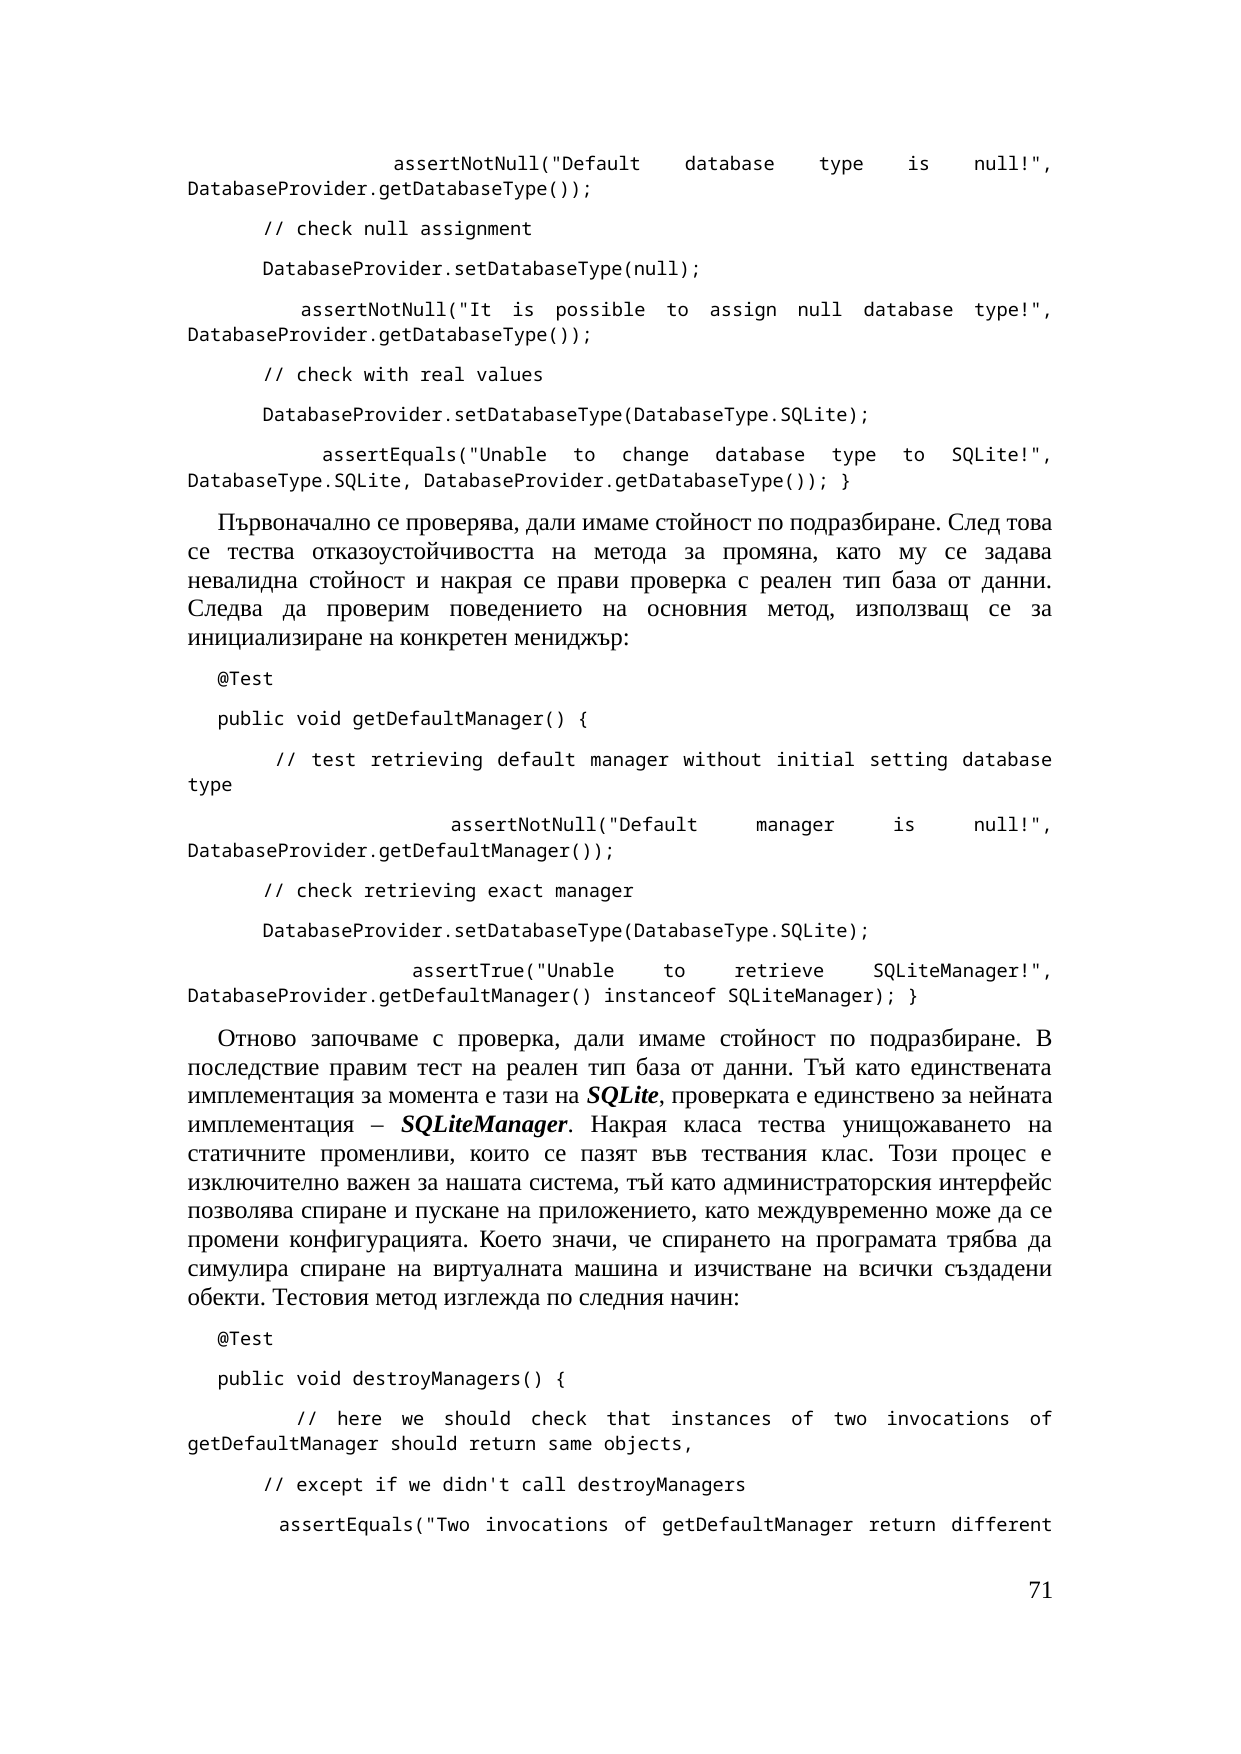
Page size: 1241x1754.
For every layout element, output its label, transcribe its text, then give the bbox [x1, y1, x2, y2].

text assertEquals("Unable to change database type to SQLite!", DatabaseType.SQLite, DatabaseProvider.getDatabaseType()); } [187, 442, 1053, 493]
text DatabaseProvider.setDatabaseType(DatabaseType.SQLite); [187, 917, 1053, 943]
text // except if we didn't call destroyManagers [187, 1471, 1053, 1496]
text // check retrieving exact manager [187, 877, 1053, 903]
text assertTrue("Unable to retrieve SQLiteManager!", DatabaseProvider.getDefaultManager() instanceof SQLiteManager); } [187, 957, 1053, 1008]
text @Test [187, 1325, 1053, 1351]
text public void destroyManagers() { [187, 1365, 1053, 1391]
text DatabaseProvider.setDatabaseType(null); [187, 256, 1053, 281]
text assertNotNull("It is possible to assign null database type!", DatabaseProvider.getDatabaseType()); [187, 296, 1053, 347]
text assertEquals("Two invocations of getDefaultManager return different [187, 1511, 1053, 1536]
text // here we should check that instances of two invocations of getDefaultManager should return same objects, [187, 1405, 1053, 1456]
text // check null assignment [187, 216, 1053, 241]
text Отново започваме с проверка, дали имаме стойност по подразбиране. В последствие правим тест на реален тип база от данни. Тъй като единствената имплементация за момента е тази на SQLite, проверката е единствено за нейната имплементация – SQLiteManager. Накрая класа тества унищожаването на статичните променливи, които се пазят във тествания клас. Този процес е изключително важен за нашата система, тъй като администраторския интерфейс позволява спиране и пускане на приложението, като междувременно може да се промени конфигурацията. Което значи, че спирането на програмата трябва да симулира спиране на виртуалната машина и изчистване на всички създадени обекти. Тестовия метод изглежда по следния начин: [187, 1023, 1053, 1310]
text DatabaseProvider.setDatabaseType(DatabaseType.SQLite); [187, 402, 1053, 427]
text @Test [187, 666, 1053, 691]
text public void getDefaultManager() { [187, 706, 1053, 731]
text // check with real values [187, 361, 1053, 387]
text Първоначално се проверява, дали имаме стойност по подразбиране. След това се тества отказоустойчивостта на метода за промяна, като му се задава невалидна стойност и накрая се прави проверка с реален тип база от данни. Следва да проверим поведението на основния метод, използващ се за инициализиране на конкретен мениджър: [187, 507, 1053, 651]
text assertNotNull("Default database type is null!", DatabaseProvider.getDatabaseType()); [187, 150, 1053, 201]
text // test retrieving default manager without initial setting database type [187, 746, 1053, 797]
text assertNotNull("Default manager is null!", DatabaseProvider.getDefaultManager()); [187, 811, 1053, 862]
